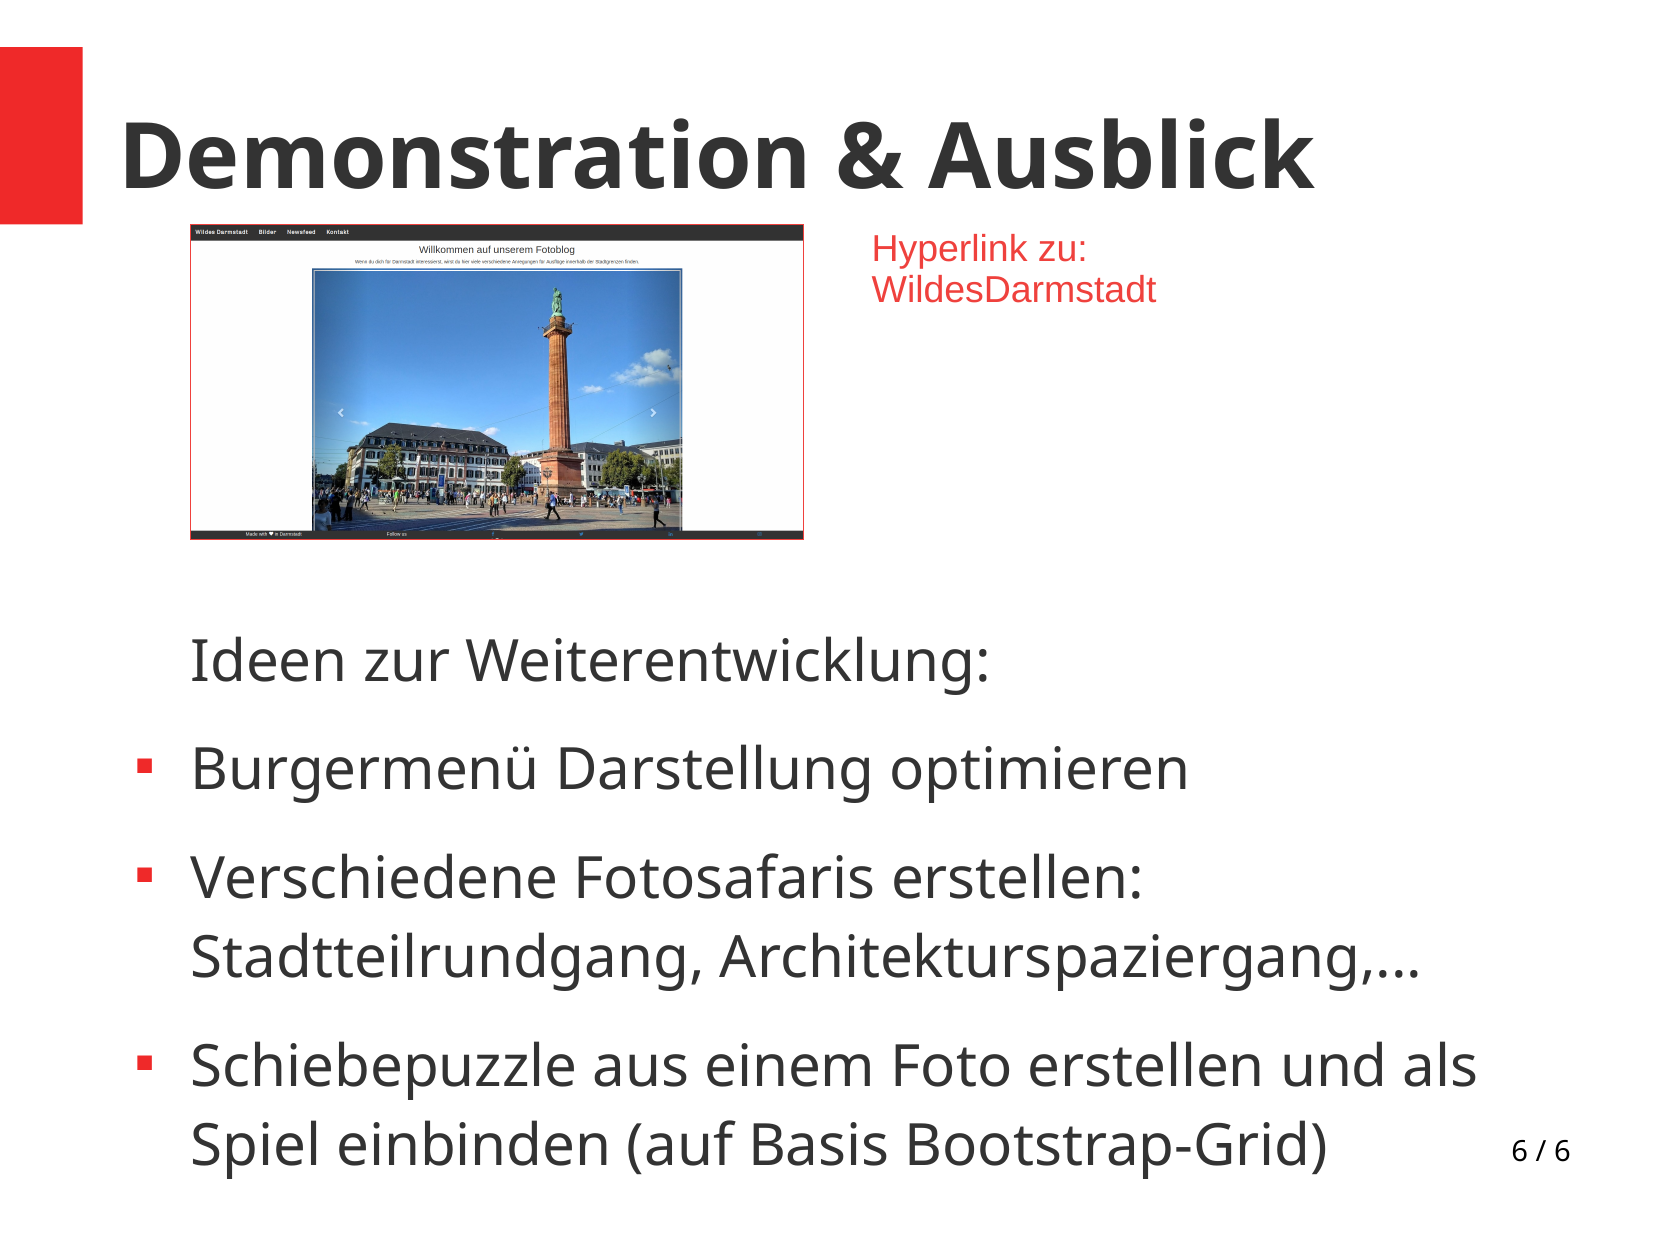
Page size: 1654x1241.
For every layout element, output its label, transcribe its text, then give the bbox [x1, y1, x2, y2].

text_box [190, 224, 804, 540]
title Demonstration & Ausblick [118, 49, 1571, 257]
text_box Hyperlink zu:WildesDarmstadt [856, 219, 1208, 319]
list Ideen zur Weiterentwicklung: Burgermenü Darstellung optimieren Verschiedene Fotosafaris erstellen: Stadtteilrundgang, Architekturspaziergang,... Schiebepuzzle aus einem Foto erstellen und als Spiel einbinden (auf Basis Bootstrap-Grid) [119, 401, 1538, 1121]
